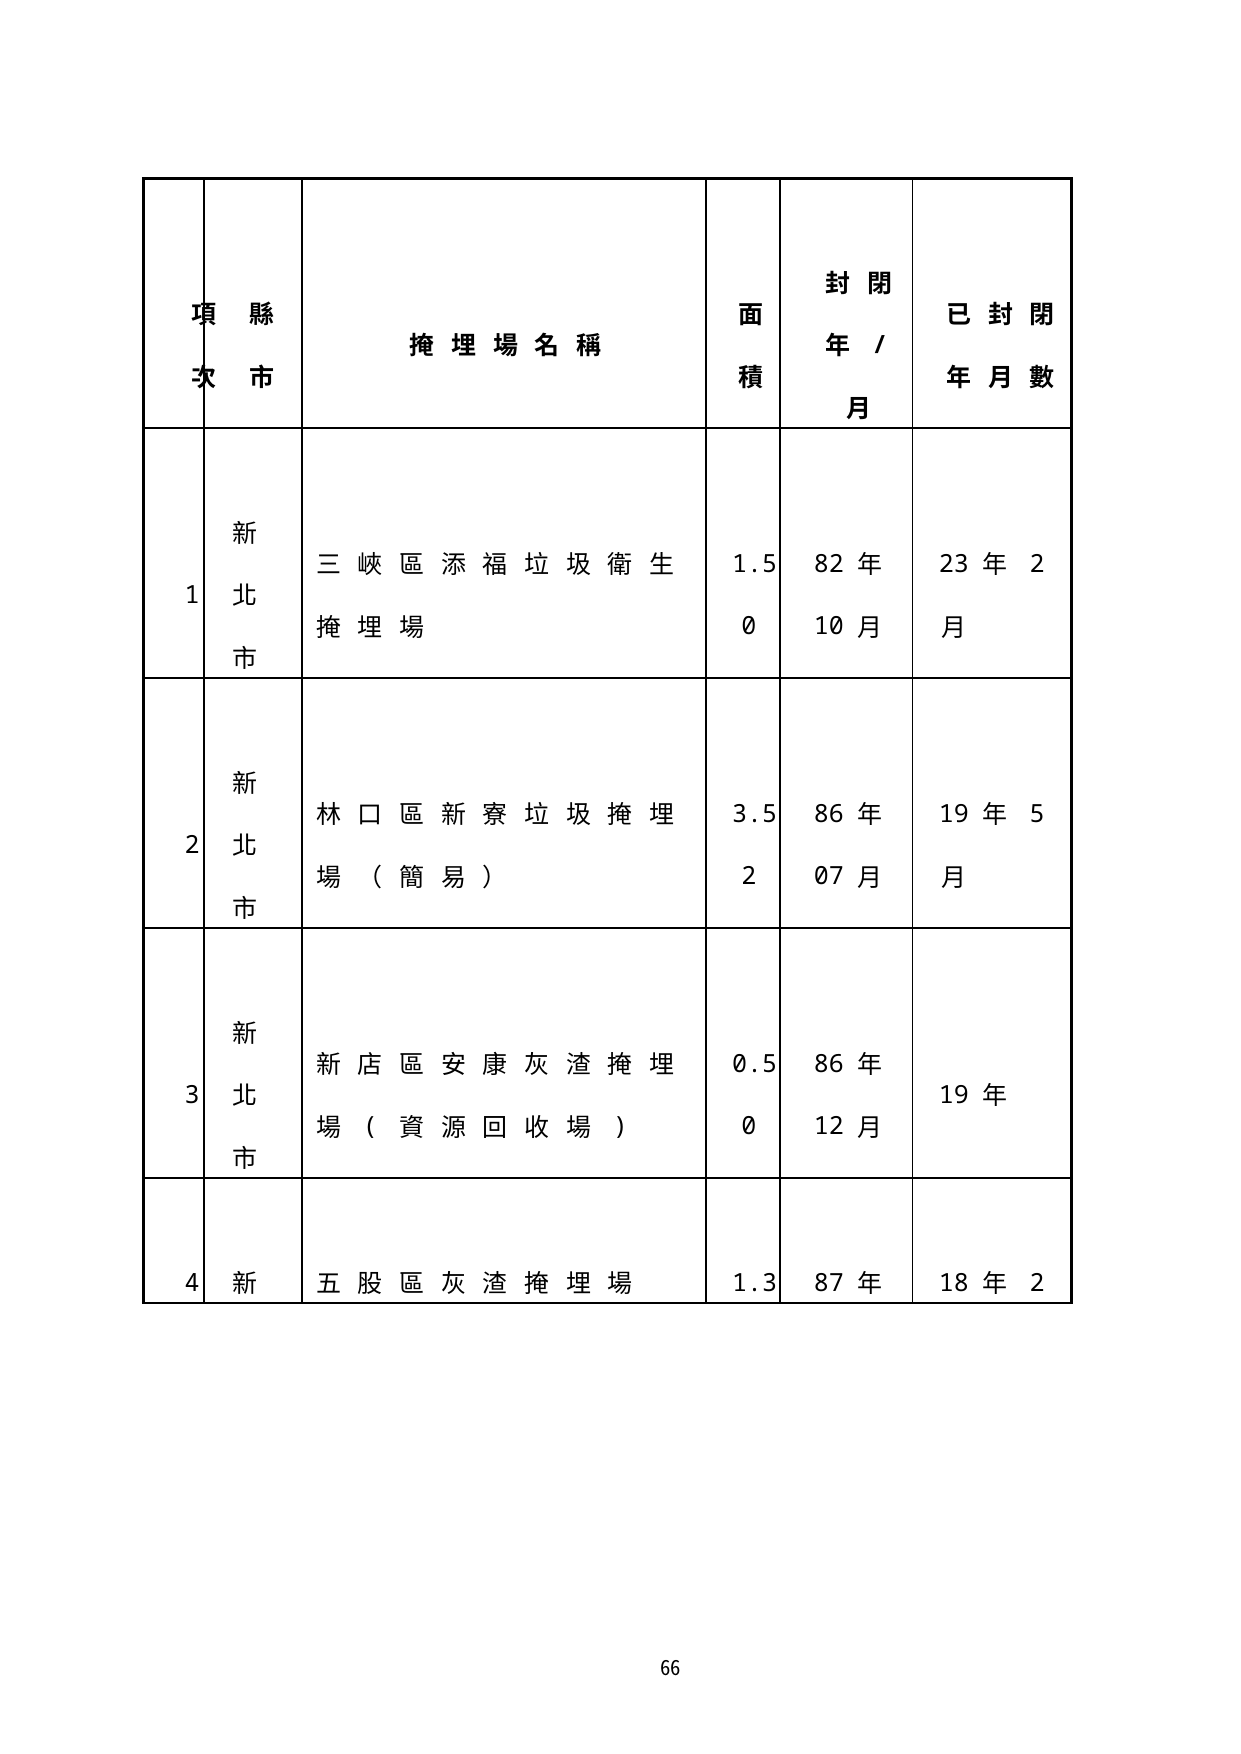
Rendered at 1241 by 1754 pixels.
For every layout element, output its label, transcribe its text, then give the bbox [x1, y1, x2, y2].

table_cell 0.50 [707, 929, 779, 1177]
table_cell 林口區新寮垃圾掩埋場（簡易） [303, 679, 705, 927]
table_header 縣市 [205, 180, 301, 427]
table_header 掩埋場名稱 [303, 180, 705, 427]
table_cell 三峽區添福垃圾衛生掩埋場 [303, 429, 705, 677]
table_cell 18年2 [913, 1179, 1070, 1302]
table_cell 五股區灰渣掩埋場 [303, 1179, 705, 1302]
table_cell 3.52 [707, 679, 779, 927]
table_cell 4 [145, 1179, 203, 1302]
table_cell 1.3 [707, 1179, 779, 1302]
table_cell 新北市 [205, 679, 301, 927]
table_cell 2 [145, 679, 203, 927]
table_cell 19年5月 [913, 679, 1070, 927]
table_cell 新北市 [205, 929, 301, 1177]
table_cell 86年07月 [781, 679, 912, 927]
table_header 面積 [707, 180, 779, 427]
table_cell 3 [145, 929, 203, 1177]
table_header 項次 [145, 180, 203, 427]
table_header 已封閉年月數 [913, 180, 1070, 427]
table_cell 86年12月 [781, 929, 912, 1177]
table_cell 新 [205, 1179, 301, 1302]
table_cell 1 [145, 429, 203, 677]
table_cell 19年 [913, 929, 1070, 1177]
table_header 項次 [198, 305, 203, 317]
table_cell 新店區安康灰渣掩埋場(資源回收場) [303, 929, 705, 1177]
table_cell 新北市 [205, 429, 301, 677]
table_cell 82年10月 [781, 429, 912, 677]
table_cell 87年 [781, 1179, 912, 1302]
table_cell 23年2月 [913, 429, 1070, 677]
table_header 封閉年/月 [781, 180, 912, 427]
table_cell 1.50 [707, 429, 779, 677]
